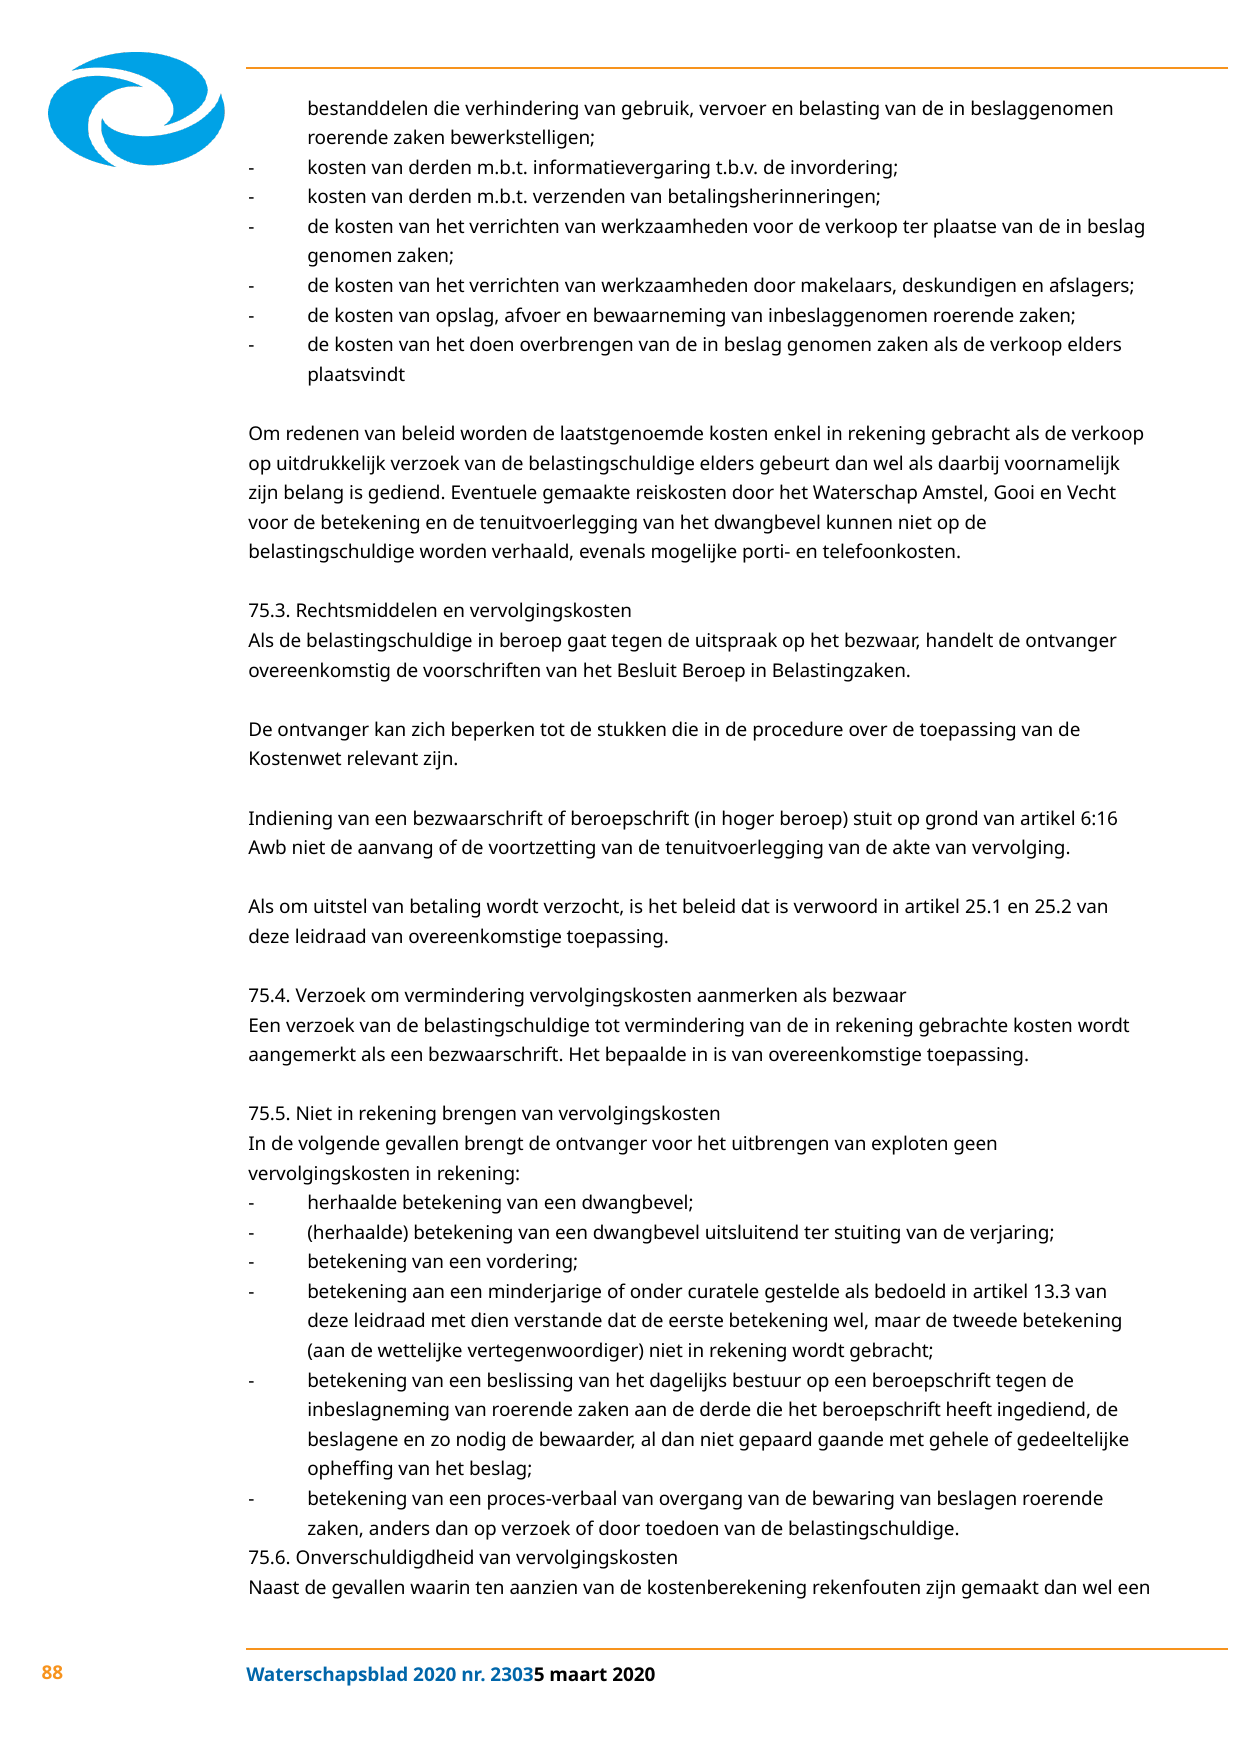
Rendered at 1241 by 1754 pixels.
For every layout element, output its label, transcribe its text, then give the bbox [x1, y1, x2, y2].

list (herhaalde) betekening van een dwangbevel uitsluitend ter stuiting van de verjaring; [248, 1219, 1152, 1245]
text 75.4. Verzoek om vermindering vervolgingskosten aanmerken als bezwaar [248, 982, 1152, 1008]
list betekening van een proces-verbaal van overgang van de bewaring van beslagen roerende zaken, anders dan op verzoek of door toedoen van de belastingschuldige. [248, 1485, 1152, 1541]
text 75.6. Onverschuldigdheid van vervolgingskosten [248, 1544, 1152, 1570]
list betekening van een beslissing van het dagelijks bestuur op een beroepschrift tegen de inbeslagneming van roerende zaken aan de derde die het beroepschrift heeft ingediend, de beslagene en zo nodig de bewaarder, al dan niet gepaard gaande met gehele of gedeeltelijke opheffing van het beslag; [248, 1367, 1152, 1481]
text 75.5. Niet in rekening brengen van vervolgingskosten [248, 1101, 1152, 1126]
list de kosten van het verrichten van werkzaamheden door makelaars, deskundigen en afslagers; [248, 272, 1152, 298]
picture [41, 47, 231, 172]
text Indiening van een bezwaarschrift of beroepschrift (in hoger beroep) stuit op grond van artikel 6:16 Awb niet de aanvang of de voortzetting van de tenuitvoerlegging van de akte van vervolging. [248, 805, 1152, 860]
text 75.3. Rechtsmiddelen en vervolgingskosten [248, 598, 1152, 623]
text Om redenen van beleid worden de laatstgenoemde kosten enkel in rekening gebracht als de verkoop op uitdrukkelijk verzoek van de belastingschuldige elders gebeurt dan wel als daarbij voornamelijk zijn belang is gediend. Eventuele gemaakte reiskosten door het Waterschap Amstel, Gooi en Vecht voor de betekening en de tenuitvoerlegging van het dwangbevel kunnen niet op de belastingschuldige worden verhaald, evenals mogelijke porti- en telefoonkosten. [248, 420, 1152, 564]
list de kosten van het verrichten van werkzaamheden voor de verkoop ter plaatse van de in beslag genomen zaken; [248, 213, 1152, 268]
text In de volgende gevallen brengt de ontvanger voor het uitbrengen van exploten geen vervolgingskosten in rekening: [248, 1130, 1152, 1186]
list betekening van een vordering; [248, 1248, 1152, 1274]
list kosten van derden m.b.t. informatievergaring t.b.v. de invordering; [248, 154, 1152, 180]
list kosten van derden m.b.t. verzenden van betalingsherinneringen; [248, 183, 1152, 209]
text Naast de gevallen waarin ten aanzien van de kostenberekening rekenfouten zijn gemaakt dan wel een [248, 1574, 1152, 1600]
list bestanddelen die verhindering van gebruik, vervoer en belasting van de in beslaggenomen roerende zaken bewerkstelligen; [248, 95, 1152, 150]
list de kosten van opslag, afvoer en bewaarneming van inbeslaggenomen roerende zaken; [248, 302, 1152, 328]
text De ontvanger kan zich beperken tot de stukken die in de procedure over de toepassing van de Kostenwet relevant zijn. [248, 716, 1152, 771]
text Een verzoek van de belastingschuldige tot vermindering van de in rekening gebrachte kosten wordt aangemerkt als een bezwaarschrift. Het bepaalde in is van overeenkomstige toepassing. [248, 1012, 1152, 1067]
list herhaalde betekening van een dwangbevel; [248, 1189, 1152, 1215]
text Als de belastingschuldige in beroep gaat tegen de uitspraak op het bezwaar, handelt de ontvanger overeenkomstig de voorschriften van het Besluit Beroep in Belastingzaken. [248, 627, 1152, 683]
list betekening aan een minderjarige of onder curatele gestelde als bedoeld in artikel 13.3 van deze leidraad met dien verstande dat de eerste betekening wel, maar de tweede betekening (aan de wettelijke vertegenwoordiger) niet in rekening wordt gebracht; [248, 1278, 1152, 1363]
list de kosten van het doen overbrengen van de in beslag genomen zaken als de verkoop elders plaatsvindt [248, 331, 1152, 387]
text Als om uitstel van betaling wordt verzocht, is het beleid dat is verwoord in artikel 25.1 en 25.2 van deze leidraad van overeenkomstige toepassing. [248, 893, 1152, 949]
